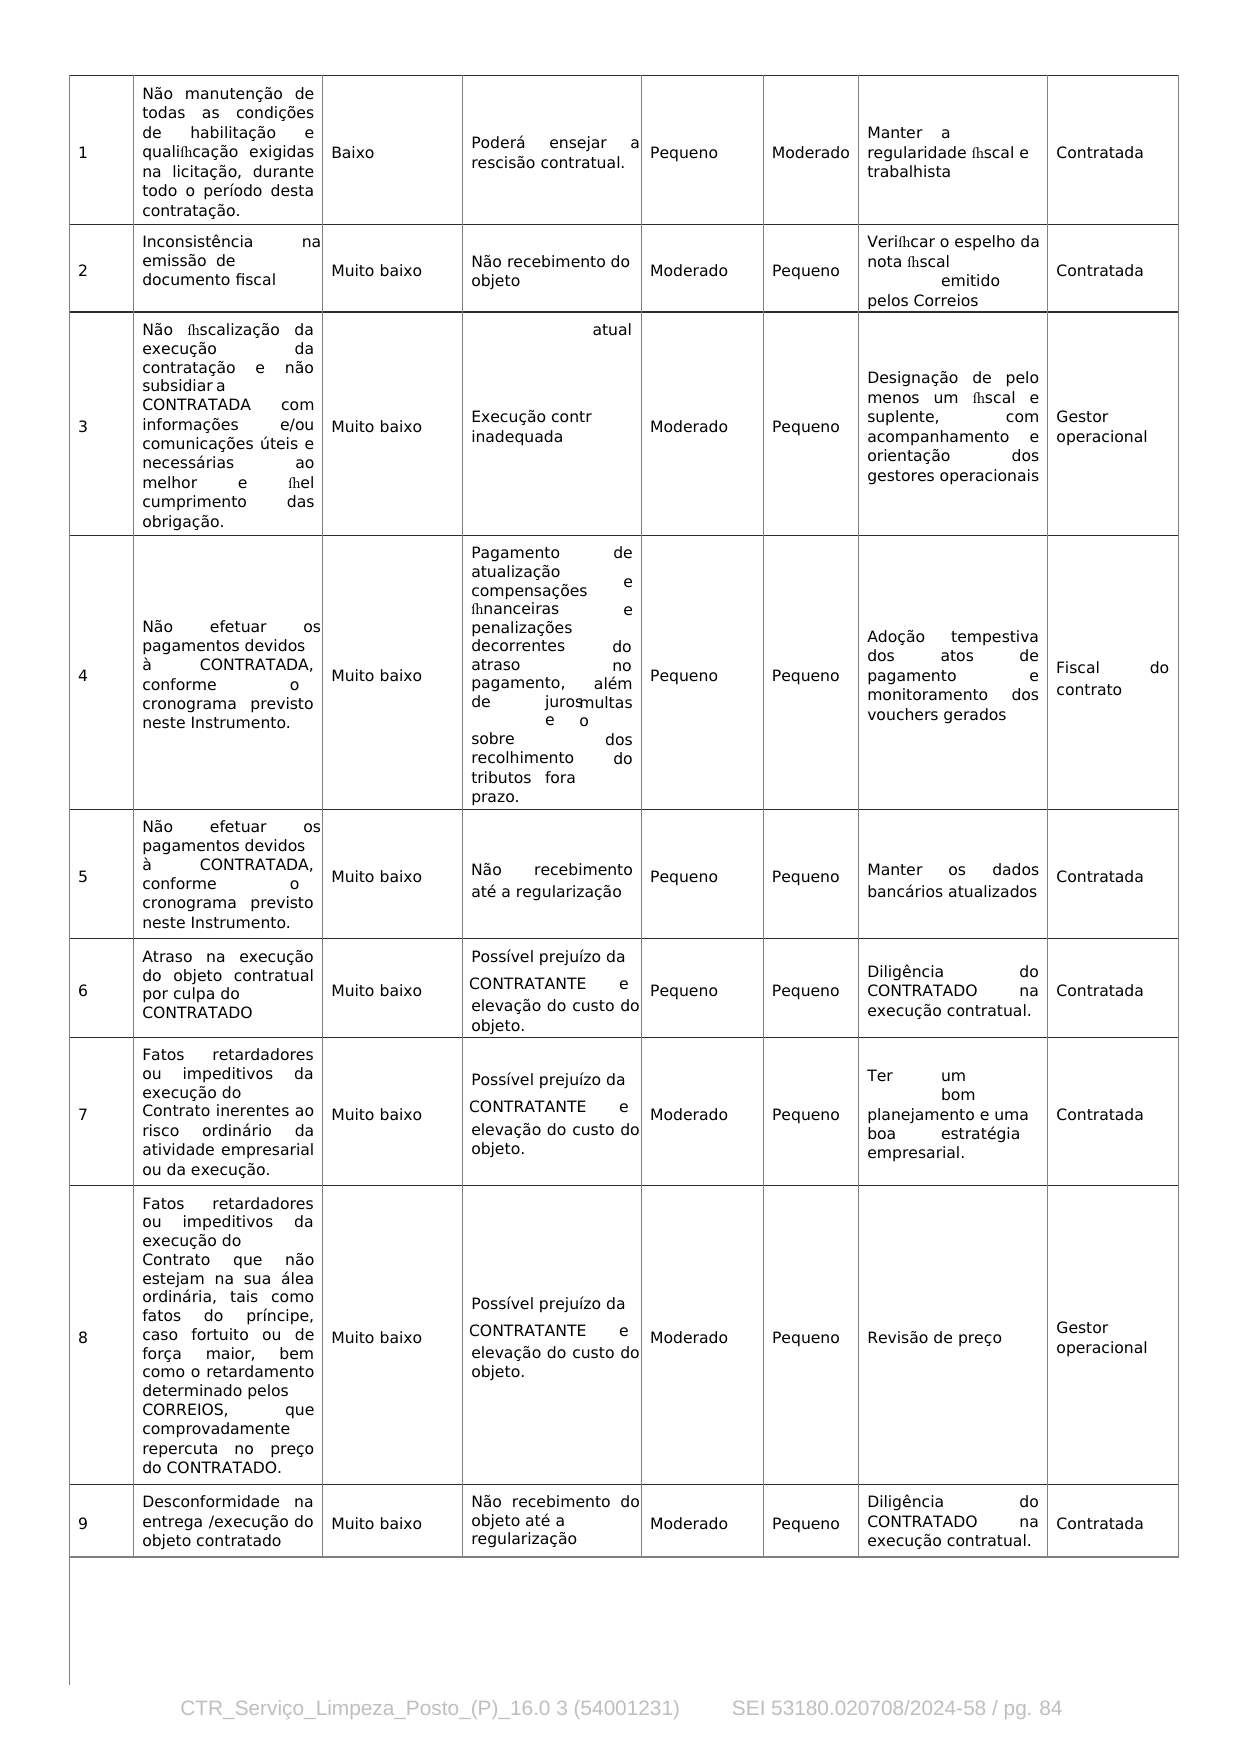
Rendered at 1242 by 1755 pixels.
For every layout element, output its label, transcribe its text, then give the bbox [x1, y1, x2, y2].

table_cell 5 [70, 810, 133, 938]
table_cell Muito baixo [323, 536, 462, 808]
table_cell Contratada [1048, 810, 1178, 938]
table_cell Pequeno [642, 76, 763, 223]
table_cell de e e do no além multas o dos do [594, 536, 641, 808]
table_cell Possível prejuízo da CONTRATANTE e elevação do custo do objeto. [463, 939, 641, 1037]
table_cell 3 [70, 313, 133, 535]
table_cell Baixo [323, 76, 462, 223]
table_cell 7 [70, 1038, 133, 1185]
table_cell Pagamento atualização compensações nanceiras penalizações decorrentes atraso pagamento, de juros e sobre recolhimento tributos fora prazo. [463, 536, 594, 808]
table_cell Pequeno [642, 810, 763, 938]
table_cell 2 [70, 225, 133, 311]
table_cell Diligência do CONTRATADO na execução contratual. [859, 939, 1047, 1037]
table_cell Contratada [1048, 1485, 1178, 1556]
table_cell Manter a regularidade scal e trabalhista [859, 76, 1047, 223]
table_cell Revisão de preço [859, 1186, 1047, 1483]
table_cell Pequeno [764, 313, 858, 535]
table_cell Inconsistência na emissão de documento fiscal [134, 225, 322, 311]
table_cell Gestor operacional [1048, 1186, 1178, 1483]
table_cell Poderá ensejar a rescisão contratual. [463, 76, 641, 223]
table_cell Moderado [642, 225, 763, 311]
table_cell Muito baixo [323, 313, 462, 535]
table_cell Não scalização da execução da contratação e não subsidiar a CONTRATADA com informações e/ou comunicações úteis e necessárias ao melhor e el cumprimento das obrigação. [134, 313, 322, 535]
table_cell Pequeno [764, 810, 858, 938]
table_cell Muito baixo [323, 939, 462, 1037]
table_cell Não recebimento do objeto [463, 225, 641, 311]
table_cell Execução contr inadequada [463, 313, 594, 535]
table_cell Possível prejuízo da CONTRATANTE e elevação do custo do objeto. [463, 1186, 641, 1483]
table_cell Contratada [1048, 76, 1178, 223]
table_cell Vericar o espelho da nota scal emitido pelos Correios [859, 225, 1047, 311]
table_cell Não recebimento do objeto até a regularização [463, 1485, 641, 1556]
table_cell Designação de pelo menos um scal e suplente, com acompanhamento e orientação dos gestores operacionais [859, 313, 1047, 535]
table_cell Pequeno [764, 225, 858, 311]
table_cell 4 [70, 536, 133, 808]
table_cell Muito baixo [323, 225, 462, 311]
table_cell Gestor operacional [1048, 313, 1178, 535]
table_cell Muito baixo [323, 1038, 462, 1185]
table_cell [70, 1558, 1179, 1685]
table_cell 1 [70, 76, 133, 223]
table_cell Fiscal do contrato [1048, 536, 1178, 808]
table_cell Não manutenção de todas as condições de habilitação e qualicação exigidas na licitação, durante todo o período desta contratação. [134, 76, 322, 223]
table_cell Pequeno [642, 939, 763, 1037]
table_cell Adoção tempestiva dos atos de pagamento e monitoramento dos vouchers gerados [859, 536, 1047, 808]
table_cell Atraso na execução do objeto contratual por culpa do CONTRATADO [134, 939, 322, 1037]
table_cell Moderado [642, 1186, 763, 1483]
table_cell Não recebimento até a regularização [463, 810, 641, 938]
table_cell Moderado [642, 1038, 763, 1185]
table_cell Pequeno [642, 536, 763, 808]
table_cell Fatos retardadores ou impeditivos da execução do Contrato que não estejam na sua álea ordinária, tais como fatos do príncipe, caso fortuito ou de força maior, bem como o retardamento determinado pelos CORREIOS, que comprovadamente repercuta no preço do CONTRATADO. [134, 1186, 322, 1483]
table_cell 8 [70, 1186, 133, 1483]
table_cell Não efetuar os pagamentos devidos à CONTRATADA, conforme o cronograma previsto neste Instrumento. [134, 536, 322, 808]
table_cell 6 [70, 939, 133, 1037]
table_cell Moderado [764, 76, 858, 223]
table_cell Pequeno [764, 536, 858, 808]
table_cell Moderado [642, 1485, 763, 1556]
table_cell Não efetuar os pagamentos devidos à CONTRATADA, conforme o cronograma previsto neste Instrumento. [134, 810, 322, 938]
table_cell Ter um bom planejamento e uma boa estratégia empresarial. [859, 1038, 1047, 1185]
table_cell Possível prejuízo da CONTRATANTE e elevação do custo do objeto. [463, 1038, 641, 1185]
table_cell Manter os dados bancários atualizados [859, 810, 1047, 938]
table_cell Contratada [1048, 939, 1178, 1037]
table_cell Pequeno [764, 1485, 858, 1556]
table_cell Muito baixo [323, 1485, 462, 1556]
table_cell Pequeno [764, 939, 858, 1037]
table_cell Contratada [1048, 1038, 1178, 1185]
table_cell Diligência do CONTRATADO na execução contratual. [859, 1485, 1047, 1556]
table_cell Contratada [1048, 225, 1178, 311]
table_cell Desconformidade na entrega /execução do objeto contratado [134, 1485, 322, 1556]
table_cell Pequeno [764, 1186, 858, 1483]
table_cell Pequeno [764, 1038, 858, 1185]
table_cell Muito baixo [323, 1186, 462, 1483]
table_cell Muito baixo [323, 810, 462, 938]
table_cell Fatos retardadores ou impeditivos da execução do Contrato inerentes ao risco ordinário da atividade empresarial ou da execução. [134, 1038, 322, 1185]
table_cell Moderado [642, 313, 763, 535]
table_cell atual [594, 313, 641, 535]
table_cell 9 [70, 1485, 133, 1556]
